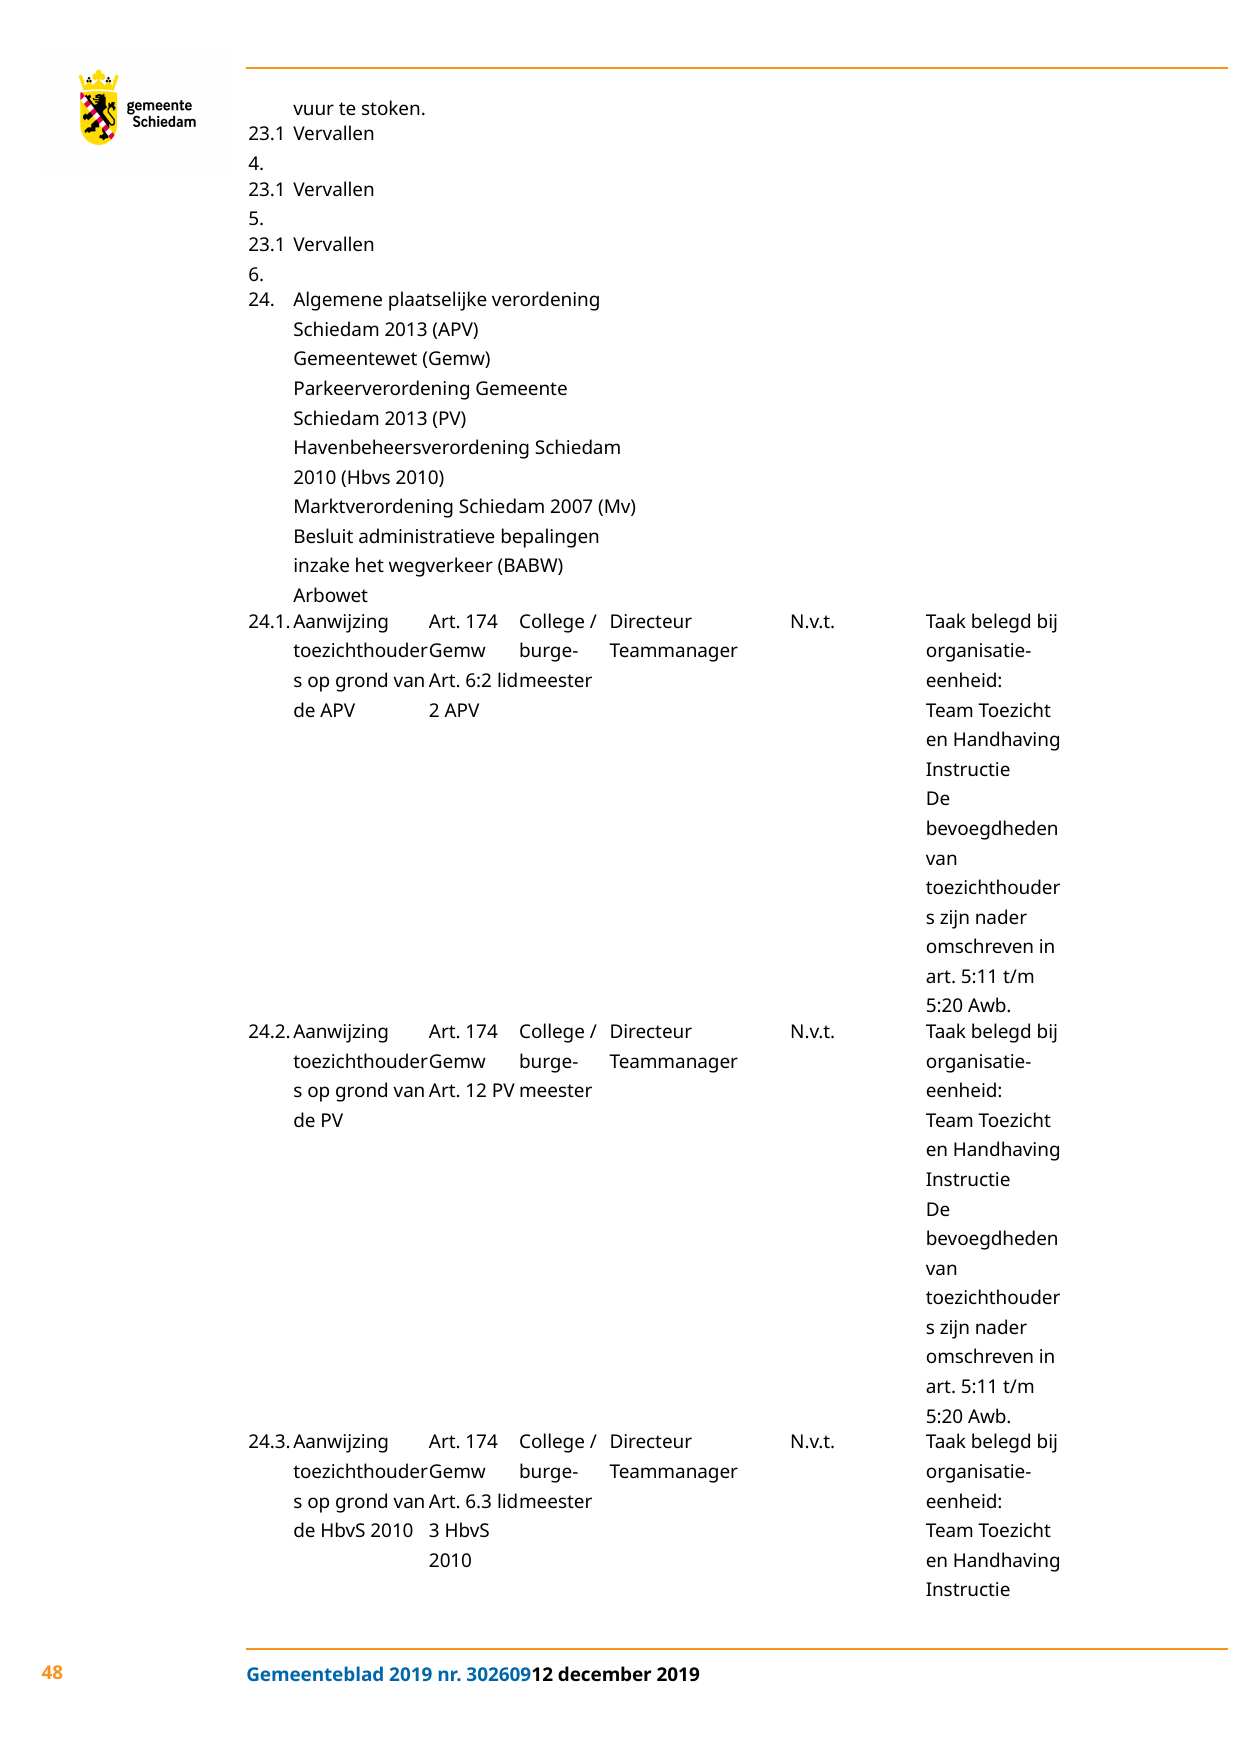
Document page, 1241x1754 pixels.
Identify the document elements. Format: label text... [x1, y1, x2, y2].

table_cell Aanwijzing toezichthouders op grond van de APV [293, 608, 429, 1018]
table_cell 24.3. [248, 1429, 293, 1602]
table_cell Directeur Teammanager [609, 1429, 790, 1602]
table_cell [926, 121, 1061, 176]
table_cell Taak belegd bij organisatie-eenheid: Team Toezicht en Handhaving Instructie De bevoegdheden van toezichthouders zijn nader omschreven in art. 5:11 t/m 5:20 Awb. [926, 1018, 1061, 1429]
table_cell 24.2. [248, 1018, 293, 1429]
table_cell Art. 174 Gemw Art. 6:2 lid 2 APV [429, 608, 519, 1018]
table_cell [971, 286, 1106, 608]
table_cell [248, 95, 293, 121]
table_cell N.v.t. [790, 1429, 926, 1602]
table_cell College / burge-meester [519, 1429, 609, 1602]
table_cell [790, 176, 926, 231]
table_cell [429, 95, 519, 121]
table_cell [700, 286, 835, 608]
table_cell Taak belegd bij organisatie-eenheid: Team Toezicht en Handhaving Instructie De bevoegdheden van toezichthouders zijn nader omschreven in art. 5:11 t/m 5:20 Awb. [926, 608, 1061, 1018]
table_cell [609, 231, 790, 286]
table_cell Directeur Teammanager [609, 1018, 790, 1429]
table_cell Art. 174 Gemw Art. 12 PV [429, 1018, 519, 1429]
table_cell [519, 95, 609, 121]
table_cell vuur te stoken. [293, 95, 429, 121]
table_cell Vervallen [293, 121, 429, 176]
table_cell [429, 231, 519, 286]
table_cell Taak belegd bij organisatie-eenheid: Team Toezicht en Handhaving Instructie [926, 1429, 1061, 1602]
picture [41, 47, 231, 172]
table_cell N.v.t. [790, 1018, 926, 1429]
table_cell [519, 176, 609, 231]
table_cell Vervallen [293, 176, 429, 231]
table_cell [926, 95, 1061, 121]
table_cell 23.16. [248, 231, 293, 286]
table_cell [790, 231, 926, 286]
table_cell [926, 176, 1061, 231]
table_cell [655, 286, 700, 608]
table_cell College / burge-meester [519, 608, 609, 1018]
table_cell Aanwijzing toezichthouders op grond van de PV [293, 1018, 429, 1429]
table_cell Vervallen [293, 231, 429, 286]
table_cell [429, 121, 519, 176]
table_cell [519, 121, 609, 176]
table_cell Algemene plaatselijke verordening Schiedam 2013 (APV) Gemeentewet (Gemw) Parkeerverordening Gemeente Schiedam 2013 (PV) Havenbeheersverordening Schiedam 2010 (Hbvs 2010) Marktverordening Schiedam 2007 (Mv) Besluit administratieve bepalingen inzake het wegverkeer (BABW) Arbowet [293, 286, 654, 608]
table_cell [609, 176, 790, 231]
table_cell [519, 231, 609, 286]
table_cell [790, 95, 926, 121]
table_cell Art. 174 Gemw Art. 6.3 lid 3 HbvS 2010 [429, 1429, 519, 1602]
table_cell [926, 231, 1061, 286]
table_cell College / burge-meester [519, 1018, 609, 1429]
table_cell [609, 95, 790, 121]
table_cell 23.14. [248, 121, 293, 176]
table_cell [429, 176, 519, 231]
table_cell [609, 121, 790, 176]
table_cell [835, 286, 971, 608]
table_cell 24. [248, 286, 293, 608]
table_cell Directeur Teammanager [609, 608, 790, 1018]
table_cell 24.1. [248, 608, 293, 1018]
table_cell Aanwijzing toezichthouders op grond van de HbvS 2010 [293, 1429, 429, 1602]
table_cell N.v.t. [790, 608, 926, 1018]
table_cell [790, 121, 926, 176]
table_cell 23.15. [248, 176, 293, 231]
